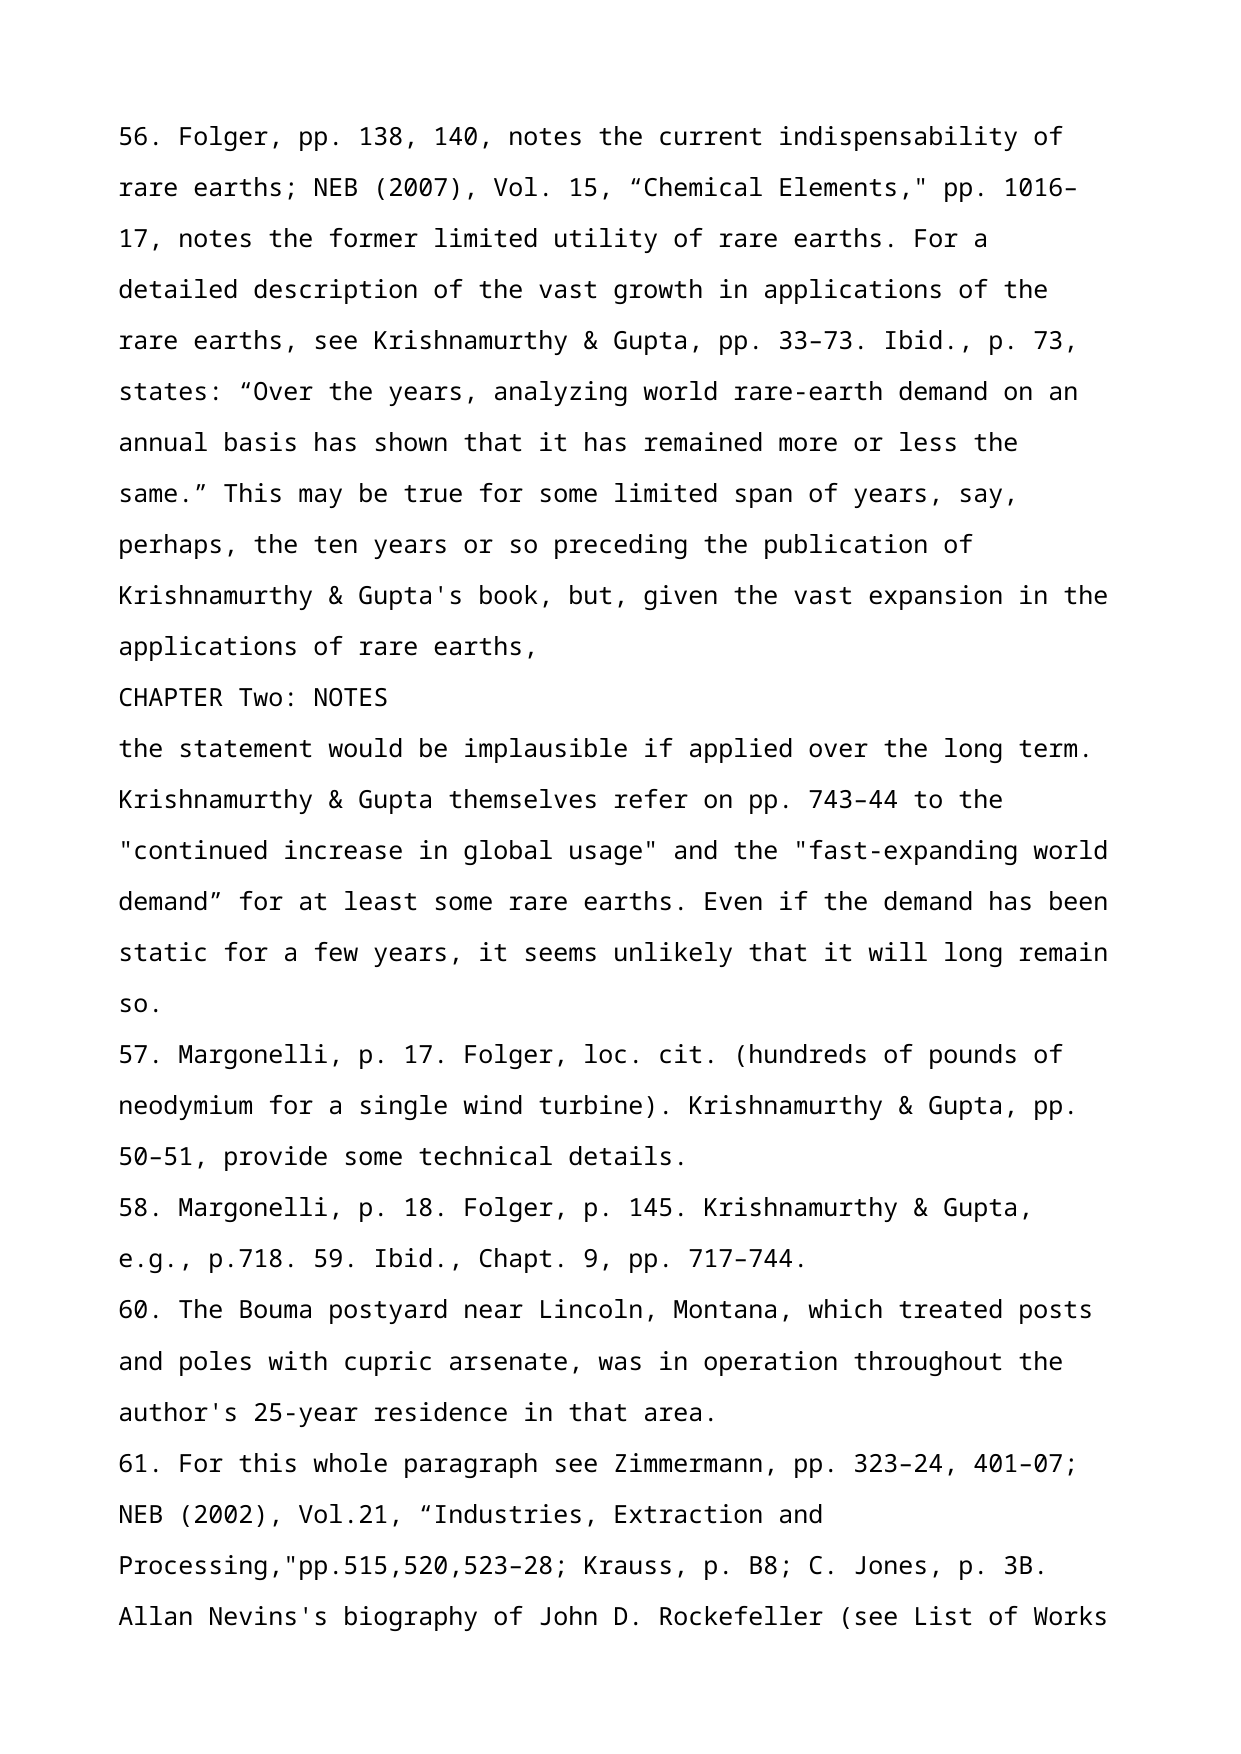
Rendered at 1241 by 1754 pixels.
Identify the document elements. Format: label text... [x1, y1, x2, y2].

text 58. Margonelli, p. 18. Folger, p. 145. Krishnamurthy & Gupta, e.g., p.718. 59. Ibid., Chapt. 9, pp. 717–744. [118, 1190, 1122, 1275]
text the statement would be implausible if applied over the long term. Krishnamurthy & Gupta themselves refer on pp. 743–44 to the "continued increase in global usage" and the "fast-expanding world demand” for at least some rare earths. Even if the demand has been static for a few years, it seems unlikely that it will long remain so. [118, 731, 1122, 1020]
text 60. The Bouma postyard near Lincoln, Montana, which treated posts and poles with cupric arsenate, was in operation throughout the author's 25-year residence in that area. [118, 1292, 1122, 1428]
text 56. Folger, pp. 138, 140, notes the current indispensability of rare earths; NEB (2007), Vol. 15, “Chemical Elements," pp. 1016–17, notes the former limited utility of rare earths. For a detailed description of the vast growth in applications of the rare earths, see Krishnamurthy & Gupta, pp. 33–73. Ibid., p. 73, states: “Over the years, analyzing world rare-earth demand on an annual basis has shown that it has remained more or less the same.” This may be true for some limited span of years, say, perhaps, the ten years or so preceding the publication of Krishnamurthy & Gupta's book, but, given the vast expansion in the applications of rare earths, [118, 118, 1122, 663]
text 61. For this whole paragraph see Zimmermann, pp. 323–24, 401–07; NEB (2002), Vol.21, “Industries, Extraction and Processing,"pp.515,520,523–28; Krauss, p. B8; C. Jones, p. 3B. Allan Nevins's biography of John D. Rockefeller (see List of Works [118, 1445, 1122, 1632]
text CHAPTER Two: NOTES [118, 679, 1122, 714]
text 57. Margonelli, p. 17. Folger, loc. cit. (hundreds of pounds of neodymium for a single wind turbine). Krishnamurthy & Gupta, pp. 50–51, provide some technical details. [118, 1037, 1122, 1173]
